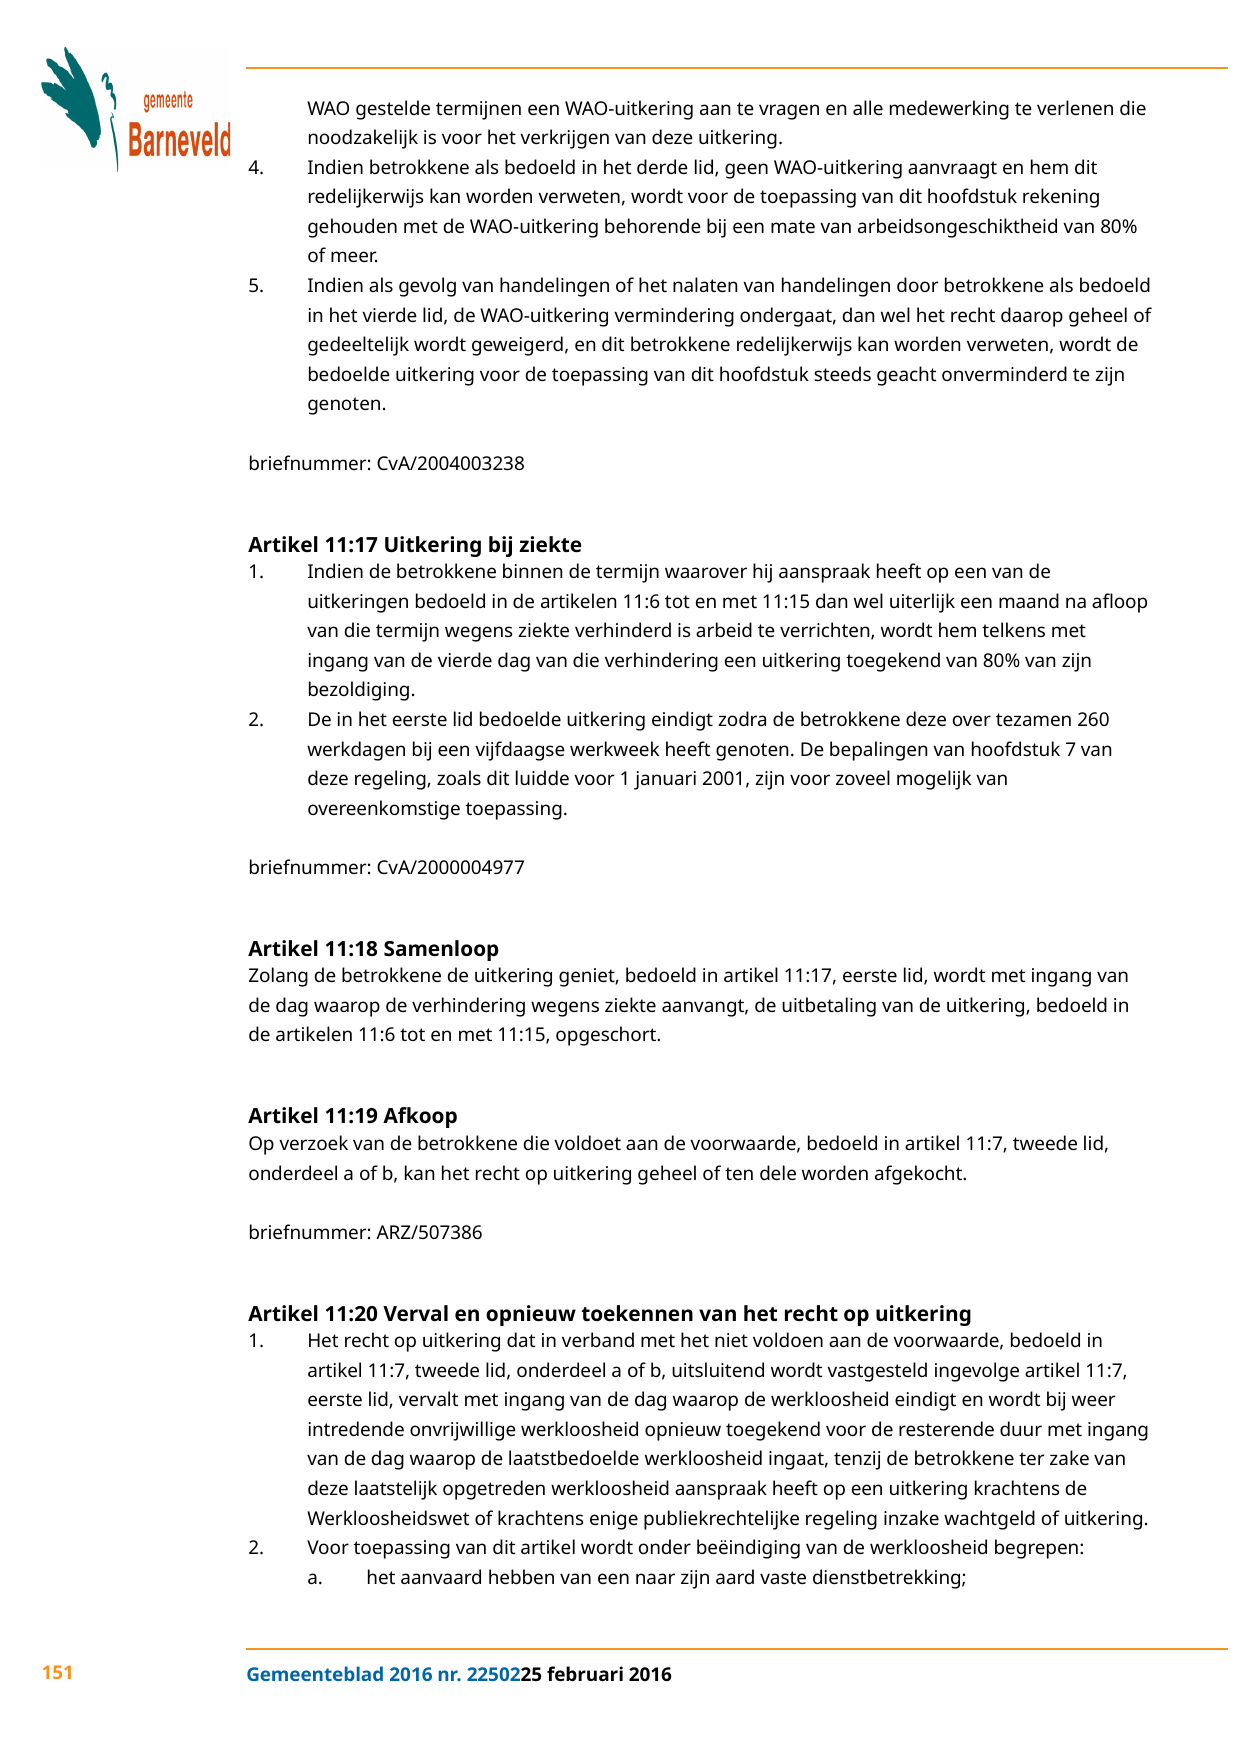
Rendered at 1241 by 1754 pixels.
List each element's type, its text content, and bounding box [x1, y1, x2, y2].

text briefnummer: CvA/2004003238 [248, 450, 1152, 476]
picture [41, 47, 231, 172]
list Voor toepassing van dit artikel wordt onder beëindiging van de werkloosheid begrepen: [248, 1534, 1152, 1560]
text Artikel 11:20 Verval en opnieuw toekennen van het recht op uitkering [248, 1299, 1152, 1327]
text Op verzoek van de betrokkene die voldoet aan de voorwaarde, bedoeld in artikel 11:7, tweede lid, onderdeel a of b, kan het recht op uitkering geheel of ten dele worden afgekocht. [248, 1130, 1152, 1185]
list De in het eerste lid bedoelde uitkering eindigt zodra de betrokkene deze over tezamen 260 werkdagen bij een vijfdaagse werkweek heeft genoten. De bepalingen van hoofdstuk 7 van deze regeling, zoals dit luidde voor 1 januari 2001, zijn voor zoveel mogelijk van overeenkomstige toepassing. [248, 706, 1152, 821]
text Zolang de betrokkene de uitkering geniet, bedoeld in artikel 11:17, eerste lid, wordt met ingang van de dag waarop de verhindering wegens ziekte aanvangt, de uitbetaling van de uitkering, bedoeld in de artikelen 11:6 tot en met 11:15, opgeschort. [248, 962, 1152, 1047]
list het aanvaard hebben van een naar zijn aard vaste dienstbetrekking; [307, 1564, 1152, 1590]
text Artikel 11:17 Uitkering bij ziekte [248, 530, 1152, 558]
list Indien als gevolg van handelingen of het nalaten van handelingen door betrokkene als bedoeld in het vierde lid, de WAO-uitkering vermindering ondergaat, dan wel het recht daarop geheel of gedeeltelijk wordt geweigerd, en dit betrokkene redelijkerwijs kan worden verweten, wordt de bedoelde uitkering voor de toepassing van dit hoofdstuk steeds geacht onverminderd te zijn genoten. [248, 272, 1152, 416]
text Artikel 11:18 Samenloop [248, 934, 1152, 962]
list WAO gestelde termijnen een WAO-uitkering aan te vragen en alle medewerking te verlenen die noodzakelijk is voor het verkrijgen van deze uitkering. [248, 95, 1152, 150]
text Artikel 11:19 Afkoop [248, 1102, 1152, 1130]
list Indien betrokkene als bedoeld in het derde lid, geen WAO-uitkering aanvraagt en hem dit redelijkerwijs kan worden verweten, wordt voor de toepassing van dit hoofdstuk rekening gehouden met de WAO-uitkering behorende bij een mate van arbeidsongeschiktheid van 80% of meer. [248, 154, 1152, 268]
text briefnummer: CvA/2000004977 [248, 854, 1152, 880]
list Het recht op uitkering dat in verband met het niet voldoen aan de voorwaarde, bedoeld in artikel 11:7, tweede lid, onderdeel a of b, uitsluitend wordt vastgesteld ingevolge artikel 11:7, eerste lid, vervalt met ingang van de dag waarop de werkloosheid eindigt en wordt bij weer intredende onvrijwillige werkloosheid opnieuw toegekend voor de resterende duur met ingang van de dag waarop de laatstbedoelde werkloosheid ingaat, tenzij de betrokkene ter zake van deze laatstelijk opgetreden werkloosheid aanspraak heeft op een uitkering krachtens de Werkloosheidswet of krachtens enige publiekrechtelijke regeling inzake wachtgeld of uitkering. [248, 1327, 1152, 1531]
list Indien de betrokkene binnen de termijn waarover hij aanspraak heeft op een van de uitkeringen bedoeld in de artikelen 11:6 tot en met 11:15 dan wel uiterlijk een maand na afloop van die termijn wegens ziekte verhinderd is arbeid te verrichten, wordt hem telkens met ingang van de vierde dag van die verhindering een uitkering toegekend van 80% van zijn bezoldiging. [248, 558, 1152, 702]
text briefnummer: ARZ/507386 [248, 1219, 1152, 1244]
